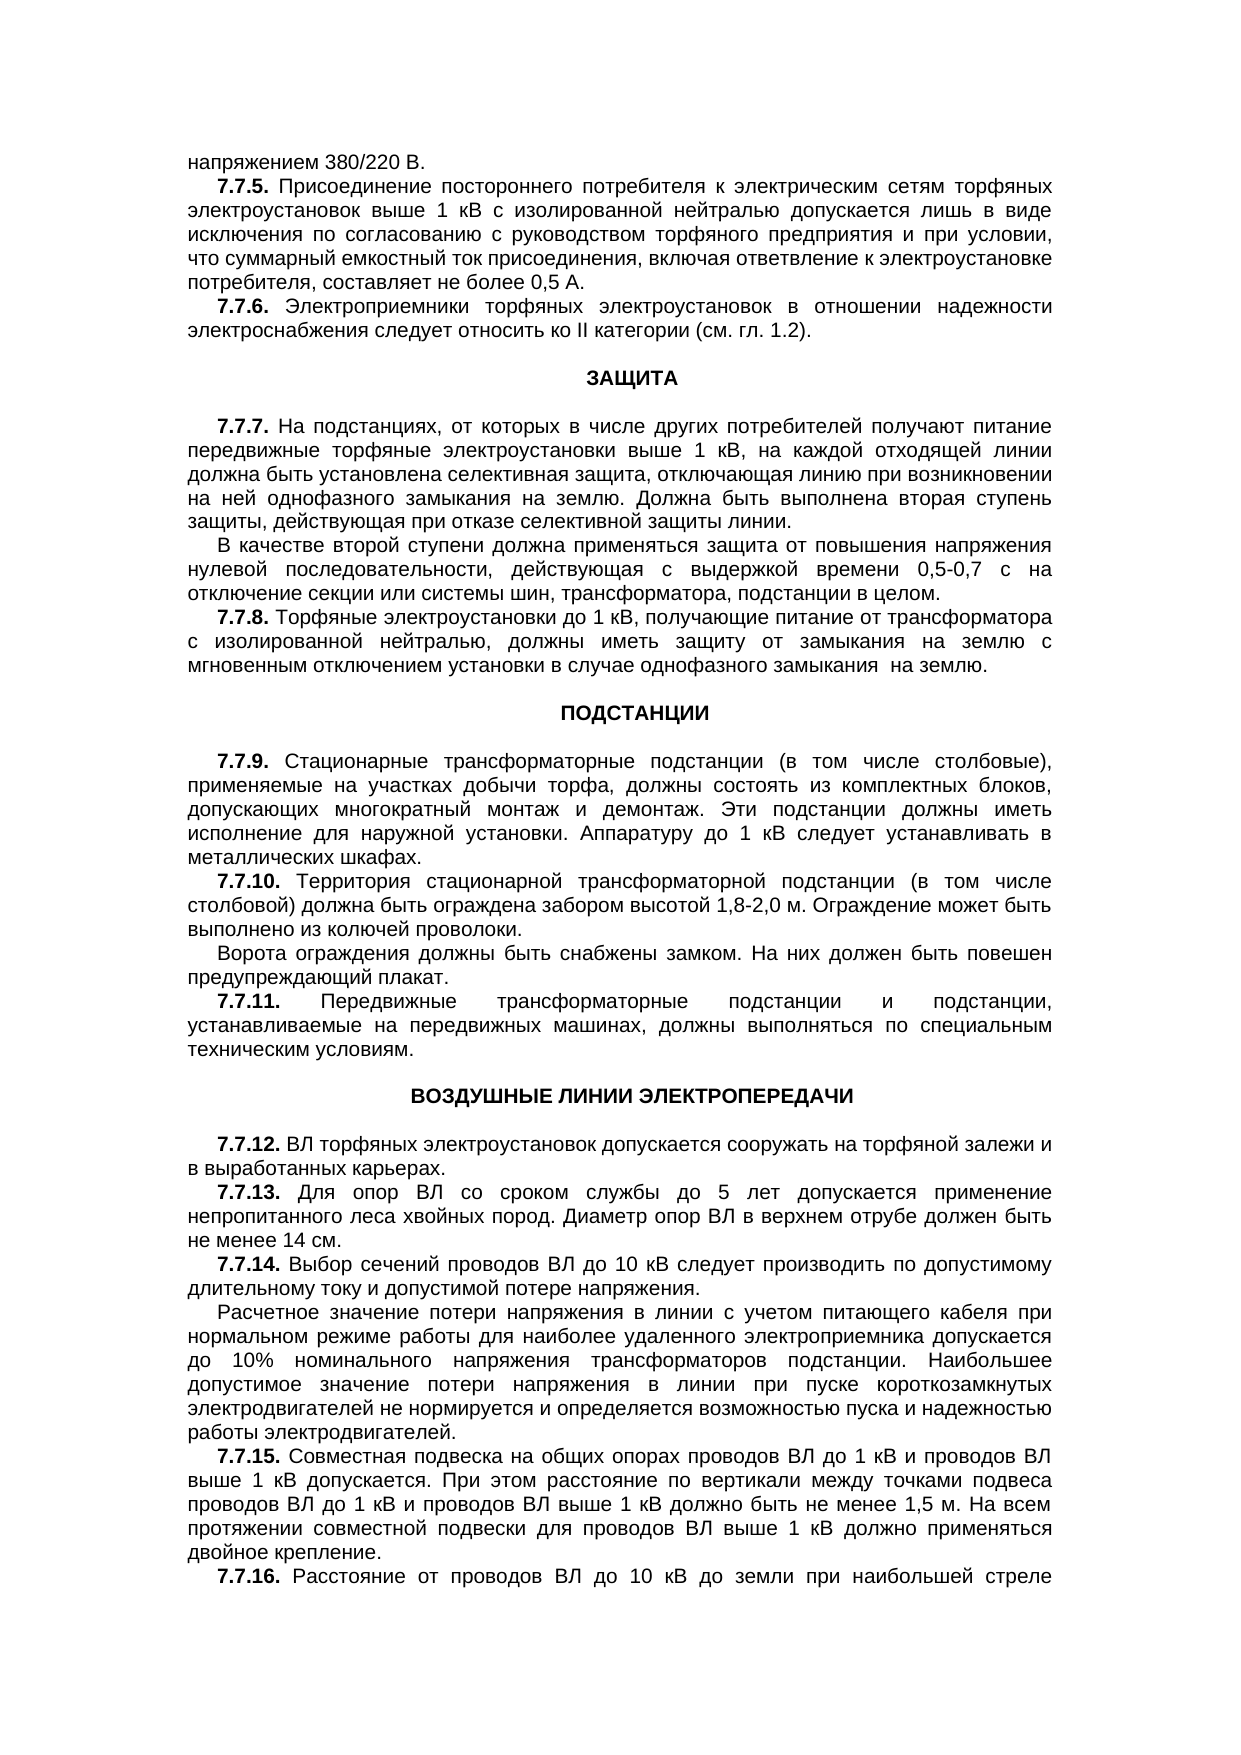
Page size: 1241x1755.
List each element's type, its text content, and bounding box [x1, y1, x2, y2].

text 7.7.6. Электроприемники торфяных электроустановок в отношении надежности электроснабжения следует относить ко II категории (см. гл. 1.2). [187, 294, 1053, 342]
subtitle ВОЗДУШНЫЕ ЛИНИИ ЭЛЕКТРОПЕРЕДАЧИ [187, 1084, 1053, 1108]
text 7.7.5. Присоединение постороннего потребителя к электрическим сетям торфяных электроустановок выше 1 кВ с изолированной нейтралью допускается лишь в виде исключения по согласованию с руководством торфяного предприятия и при условии, что суммарный емкостный ток присоединения, включая ответвление к электроустановке потребителя, составляет не более 0,5 А. [187, 174, 1053, 294]
text 7.7.10. Территория стационарной трансформаторной подстанции (в том числе столбовой) должна быть ограждена забором высотой 1,8-2,0 м. Ограждение может быть выполнено из колючей проволоки. [187, 869, 1053, 941]
text Ворота ограждения должны быть снабжены замком. На них должен быть повешен предупреждающий плакат. [187, 941, 1053, 988]
text 7.7.16. Расстояние от проводов ВЛ до 10 кВ до земли при наибольшей стреле [187, 1563, 1053, 1587]
text 7.7.9. Стационарные трансформаторные подстанции (в том числе столбовые), применяемые на участках добычи торфа, должны состоять из комплектных блоков, допускающих многократный монтаж и демонтаж. Эти подстанции должны иметь исполнение для наружной установки. Аппаратуру до 1 кВ следует устанавливать в металлических шкафах. [187, 749, 1053, 869]
text В качестве второй ступени должна применяться защита oт повышения напряжения нулевой последовательности, действующая с выдержкой времени 0,5-0,7 с на отключение секции или системы шин, трансформатора, подстанции в целом. [187, 533, 1053, 605]
text 7.7.7. На подстанциях, от которых в числе других потребителей получают питание передвижные торфяные электроустановки выше 1 кВ, на каждой отходящей линии должна быть установлена селективная защита, отключающая линию при возникновении на ней однофазного замыкания на землю. Должна быть выполнена вторая ступень защиты, действующая при отказе селективной защиты линии. [187, 413, 1053, 533]
text Расчетное значение потери напряжения в линии с учетом питающего кабеля при нормальном режиме работы для наиболее удаленного электроприемника допускается до 10% номинального напряжения трансформаторов подстанции. Наибольшее допустимое значение потери напряжения в линии при пуске короткозамкнутых электродвигателей не нормируется и определяется возможностью пуска и надежностью работы электродвигателей. [187, 1300, 1053, 1444]
subtitle ЗАЩИТА [187, 366, 1053, 389]
text 7.7.8. Торфяные электроустановки до 1 кВ, получающие питание от трансформатора с изолированной нейтралью, должны иметь защиту от замыкания на землю с мгновенным отключением установки в случае однофазного замыкания на землю. [187, 605, 1053, 677]
text 7.7.14. Выбор сечений проводов ВЛ до 10 кВ следует производить по допустимому длительному току и допустимой потере напряжения. [187, 1252, 1053, 1300]
text 7.7.13. Для опор ВЛ со сроком службы до 5 лет допускается применение непропитанного леса хвойных пород. Диаметр опор ВЛ в верхнем отрубе должен быть не менее 14 см. [187, 1180, 1053, 1252]
subtitle ПОДСТАНЦИИ [187, 701, 1053, 725]
text 7.7.12. ВЛ торфяных электроустановок допускается сооружать на торфяной залежи и в выработанных карьepax. [187, 1132, 1053, 1180]
text 7.7.11. Передвижные трансформаторные подстанции и подстанции, устанавливаемые на передвижных машинах, должны выполняться по специальным техническим условиям. [187, 988, 1053, 1060]
text 7.7.15. Совместная подвеска на общих опорах проводов ВЛ до 1 кВ и проводов ВЛ выше 1 кВ допускается. При этом расстояние по вертикали между точками подвеса проводов ВЛ до 1 кВ и проводов ВЛ выше 1 кВ должно быть не менее 1,5 м. На всем протяжении совместной подвески для проводов ВЛ выше 1 кВ должно применяться двойное крепление. [187, 1444, 1053, 1563]
text напряжением 380/220 В. [187, 150, 1053, 174]
